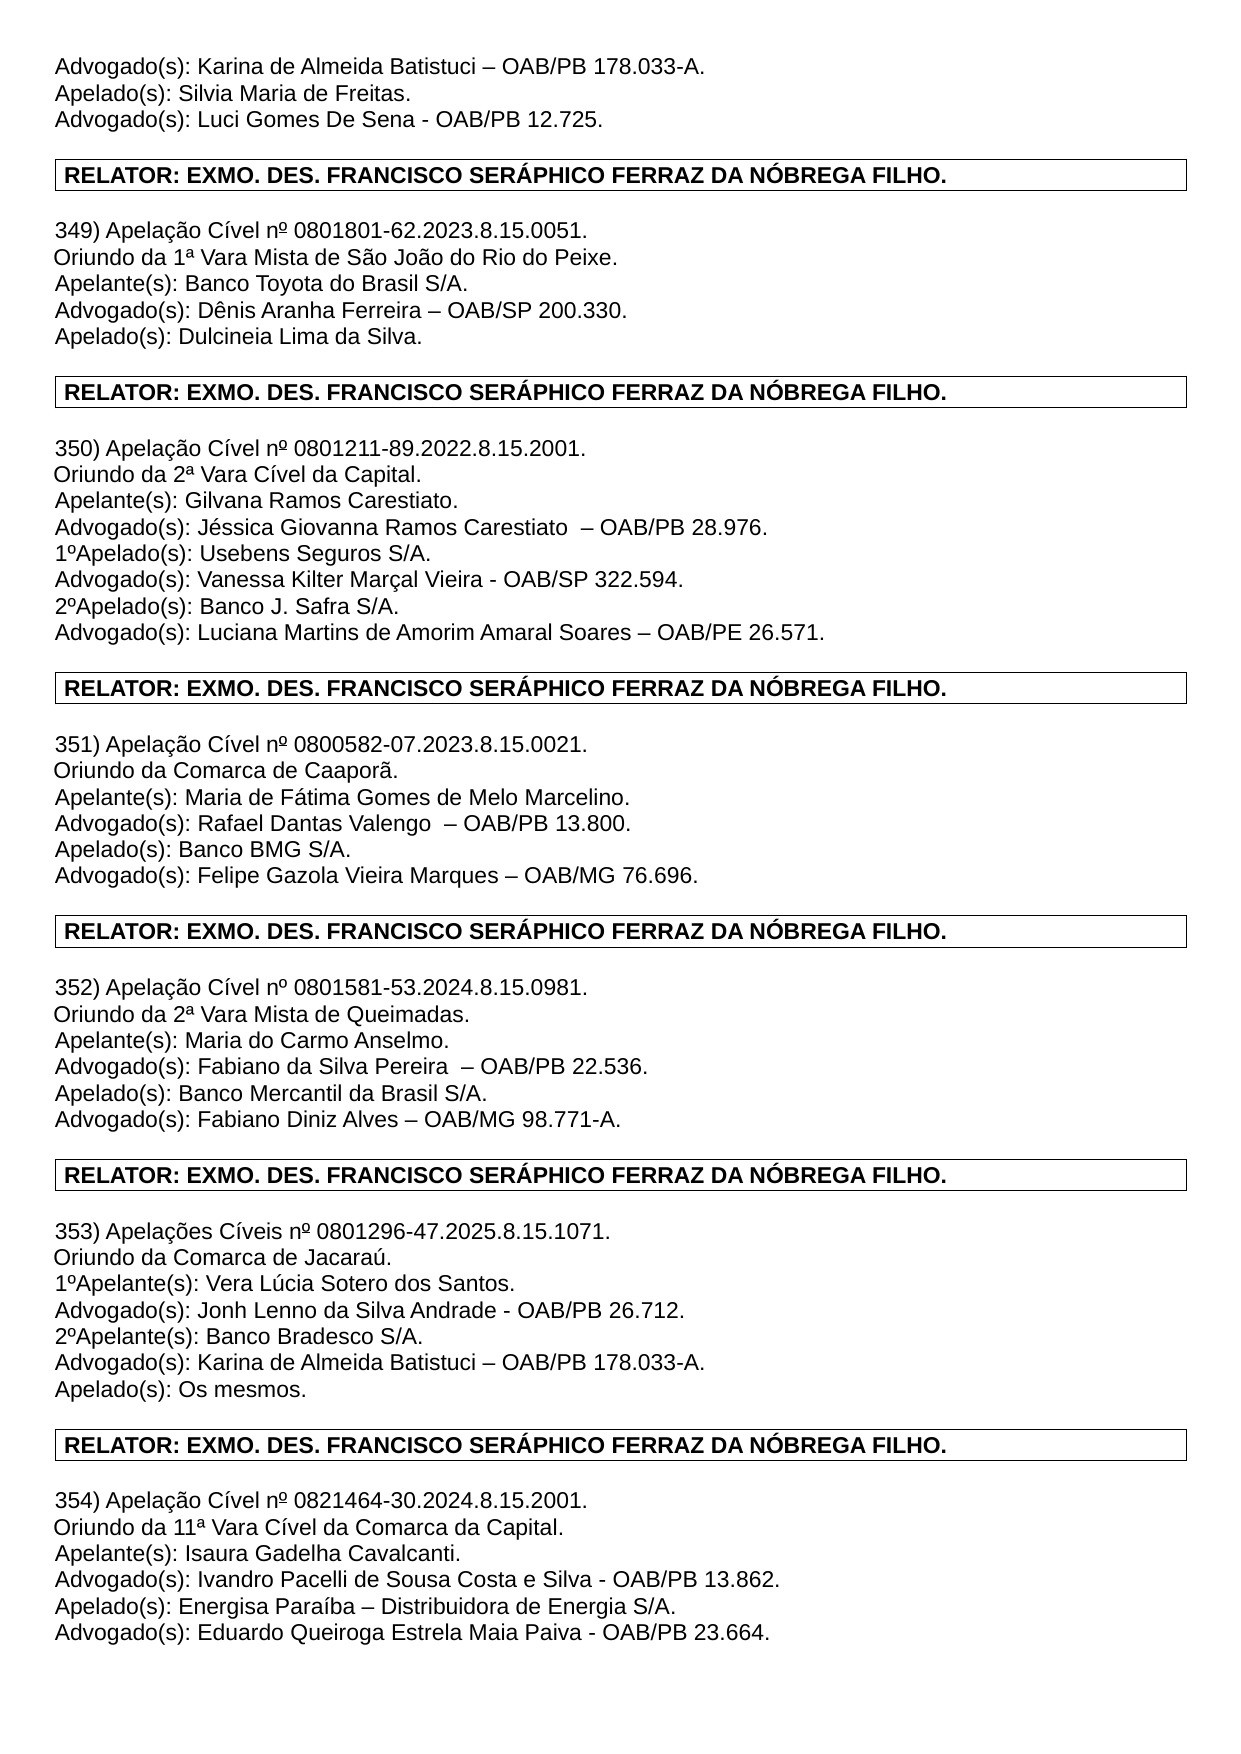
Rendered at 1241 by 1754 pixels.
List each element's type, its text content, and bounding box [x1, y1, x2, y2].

text Apelante(s): Gilvana Ramos Carestiato. [54, 487, 1187, 514]
text Apelante(s): Banco Toyota do Brasil S/A. [54, 270, 1187, 297]
text Oriundo da 2ª Vara Mista de Queimadas. [53, 1001, 1187, 1027]
text 350) Apelação Cível nº 0801211-89.2022.8.15.2001. [54, 434, 1187, 461]
text Advogado(s): Fabiano da Silva Pereira – OAB/PB 22.536. [54, 1053, 1187, 1079]
text 352) Apelação Cível nº 0801581-53.2024.8.15.0981. [54, 974, 1187, 1001]
text 2ºApelado(s): Banco J. Safra S/A. [54, 593, 1187, 619]
text RELATOR: EXMO. DES. FRANCISCO SERÁPHICO FERRAZ DA NÓBREGA FILHO. [56, 916, 1186, 947]
text Advogado(s): Luci Gomes De Sena - OAB/PB 12.725. [54, 106, 1187, 132]
text Oriundo da 11ª Vara Cível da Comarca da Capital. [53, 1514, 1187, 1540]
text Apelante(s): Maria do Carmo Anselmo. [54, 1027, 1187, 1053]
text Advogado(s): Dênis Aranha Ferreira – OAB/SP 200.330. [54, 297, 1187, 323]
text Oriundo da 2ª Vara Cível da Capital. [53, 461, 1187, 487]
text Advogado(s): Karina de Almeida Batistuci – OAB/PB 178.033-A. [54, 1349, 1187, 1376]
text 349) Apelação Cível nº 0801801-62.2023.8.15.0051. [54, 217, 1187, 244]
text Advogado(s): Fabiano Diniz Alves – OAB/MG 98.771-A. [54, 1106, 1187, 1132]
text Advogado(s): Felipe Gazola Vieira Marques – OAB/MG 76.696. [54, 862, 1187, 889]
text 2ºApelante(s): Banco Bradesco S/A. [54, 1323, 1187, 1349]
text RELATOR: EXMO. DES. FRANCISCO SERÁPHICO FERRAZ DA NÓBREGA FILHO. [56, 673, 1186, 703]
text Apelante(s): Maria de Fátima Gomes de Melo Marcelino. [54, 783, 1187, 810]
text Oriundo da Comarca de Caaporã. [53, 757, 1187, 783]
text 351) Apelação Cível nº 0800582-07.2023.8.15.0021. [54, 731, 1187, 757]
text Advogado(s): Eduardo Queiroga Estrela Maia Paiva - OAB/PB 23.664. [54, 1619, 1187, 1646]
text 354) Apelação Cível nº 0821464-30.2024.8.15.2001. [54, 1487, 1187, 1514]
text 1ºApelante(s): Vera Lúcia Sotero dos Santos. [54, 1270, 1187, 1297]
text Apelado(s): Os mesmos. [54, 1376, 1187, 1402]
text Advogado(s): Jéssica Giovanna Ramos Carestiato – OAB/PB 28.976. [54, 514, 1187, 540]
text Advogado(s): Karina de Almeida Batistuci – OAB/PB 178.033-A. [54, 53, 1187, 79]
text 1ºApelado(s): Usebens Seguros S/A. [54, 540, 1187, 566]
text Oriundo da Comarca de Jacaraú. [53, 1244, 1187, 1270]
text RELATOR: EXMO. DES. FRANCISCO SERÁPHICO FERRAZ DA NÓBREGA FILHO. [56, 1160, 1186, 1190]
text Advogado(s): Ivandro Pacelli de Sousa Costa e Silva - OAB/PB 13.862. [54, 1566, 1187, 1593]
text Apelado(s): Energisa Paraíba – Distribuidora de Energia S/A. [54, 1593, 1187, 1619]
text Apelado(s): Banco BMG S/A. [54, 836, 1187, 862]
text RELATOR: EXMO. DES. FRANCISCO SERÁPHICO FERRAZ DA NÓBREGA FILHO. [56, 160, 1186, 190]
text Apelante(s): Isaura Gadelha Cavalcanti. [54, 1540, 1187, 1566]
text Oriundo da 1ª Vara Mista de São João do Rio do Peixe. [53, 244, 1187, 270]
text Advogado(s): Luciana Martins de Amorim Amaral Soares – OAB/PE 26.571. [54, 619, 1187, 645]
text RELATOR: EXMO. DES. FRANCISCO SERÁPHICO FERRAZ DA NÓBREGA FILHO. [56, 377, 1186, 407]
text Advogado(s): Rafael Dantas Valengo – OAB/PB 13.800. [54, 810, 1187, 836]
text Apelado(s): Silvia Maria de Freitas. [54, 79, 1187, 106]
text Apelado(s): Dulcineia Lima da Silva. [54, 323, 1187, 349]
text Advogado(s): Vanessa Kilter Marçal Vieira - OAB/SP 322.594. [54, 566, 1187, 593]
text Apelado(s): Banco Mercantil da Brasil S/A. [54, 1079, 1187, 1106]
text RELATOR: EXMO. DES. FRANCISCO SERÁPHICO FERRAZ DA NÓBREGA FILHO. [56, 1430, 1186, 1460]
text 353) Apelações Cíveis nº 0801296-47.2025.8.15.1071. [54, 1218, 1187, 1244]
text Advogado(s): Jonh Lenno da Silva Andrade - OAB/PB 26.712. [54, 1297, 1187, 1323]
